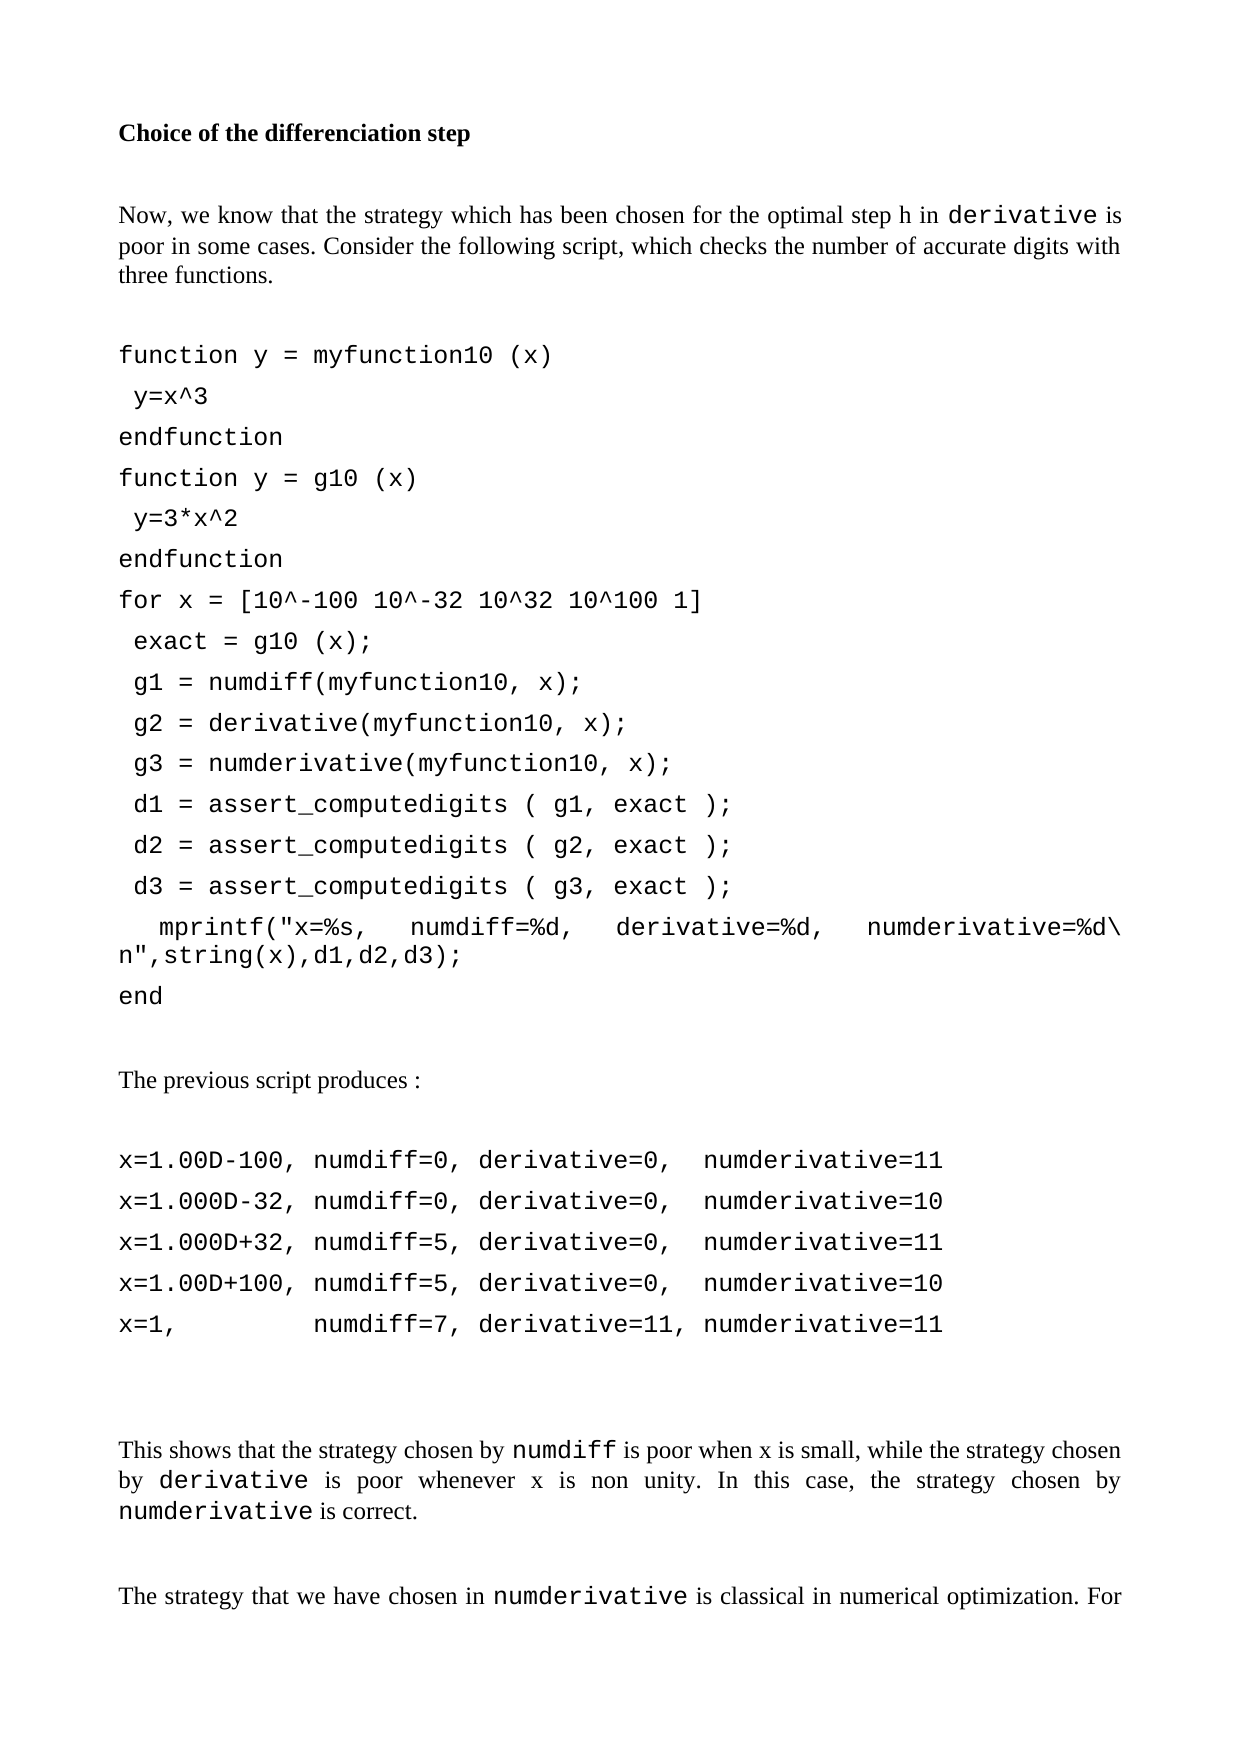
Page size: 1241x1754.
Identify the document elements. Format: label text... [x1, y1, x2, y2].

text This shows that the strategy chosen by numdiff is poor when x is small, while the strategy chosen by derivative is poor whenever x is non unity. In this case, the strategy chosen by numderivative is correct. [118, 1435, 1122, 1527]
text d3 = assert_computedigits ( g3, exact ); [118, 873, 1122, 902]
text g1 = numdiff(myfunction10, x); [118, 669, 1122, 698]
text mprintf("x=%s, numdiff=%d, derivative=%d, numderivative=%d\n",string(x),d1,d2,d3); [118, 914, 1122, 971]
text x=1.00D-100, numdiff=0, derivative=0, numderivative=11 [118, 1148, 1122, 1176]
text end [118, 983, 1122, 1012]
text x=1.00D+100, numdiff=5, derivative=0, numderivative=10 [118, 1271, 1122, 1299]
text y=x^3 [118, 383, 1122, 412]
text x=1.000D+32, numdiff=5, derivative=0, numderivative=11 [118, 1230, 1122, 1258]
text endfunction [118, 424, 1122, 453]
text for x = [10^-100 10^-32 10^32 10^100 1] [118, 588, 1122, 616]
text x=1, numdiff=7, derivative=11, numderivative=11 [118, 1311, 1122, 1340]
text g3 = numderivative(myfunction10, x); [118, 751, 1122, 779]
text d1 = assert_computedigits ( g1, exact ); [118, 792, 1122, 820]
text endfunction [118, 547, 1122, 575]
text The strategy that we have chosen in numderivative is classical in numerical optimization. For [118, 1581, 1122, 1612]
text The previous script produces : [118, 1066, 1122, 1094]
text function y = g10 (x) [118, 465, 1122, 493]
text exact = g10 (x); [118, 628, 1122, 657]
text x=1.000D-32, numdiff=0, derivative=0, numderivative=10 [118, 1189, 1122, 1217]
text function y = myfunction10 (x) [118, 343, 1122, 371]
text Now, we know that the strategy which has been chosen for the optimal step h in derivative is poor in some cases. Consider the following script, which checks the number of accurate digits with three functions. [118, 201, 1122, 289]
text g2 = derivative(myfunction10, x); [118, 710, 1122, 738]
subtitle Choice of the differenciation step [118, 118, 1122, 147]
text d2 = assert_computedigits ( g2, exact ); [118, 833, 1122, 861]
text y=3*x^2 [118, 506, 1122, 534]
